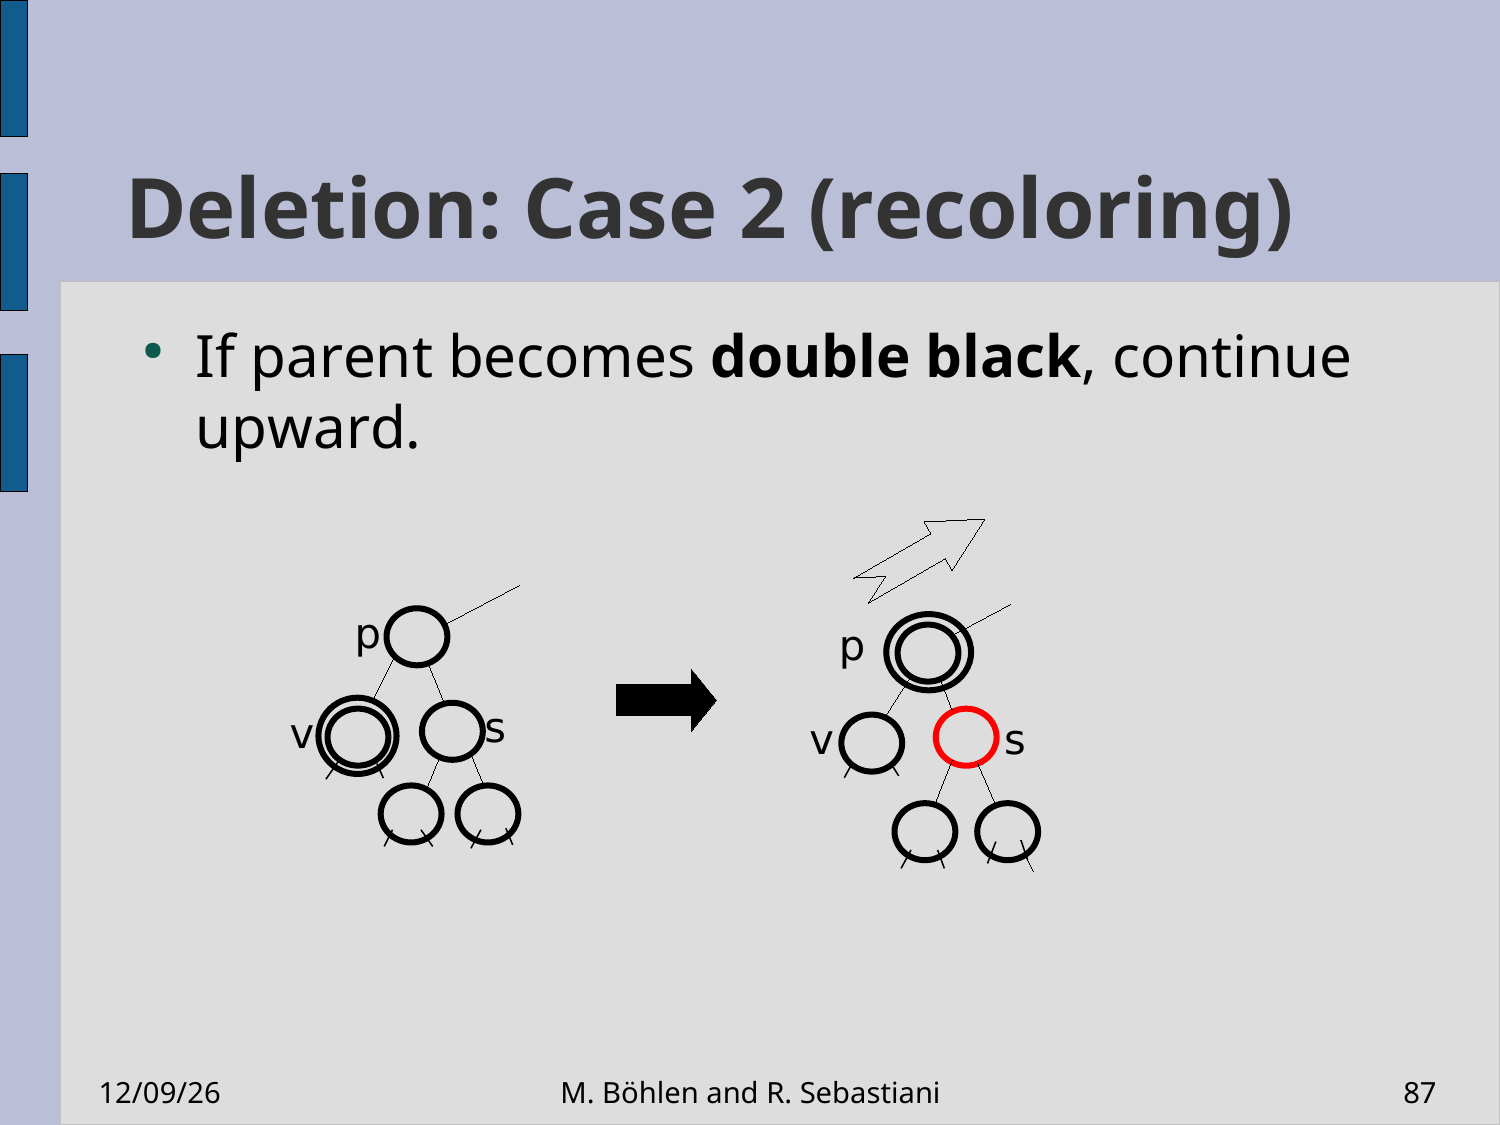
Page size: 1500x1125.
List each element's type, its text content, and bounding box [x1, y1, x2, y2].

text_box v [274, 702, 332, 766]
text_box s [989, 708, 1046, 772]
text_box [616, 669, 717, 732]
text_box p [339, 602, 396, 666]
list If parent becomes double black, continue upward. [110, 312, 1392, 1037]
text_box s [469, 696, 526, 760]
text_box p [824, 613, 881, 678]
text_box v [794, 708, 851, 772]
title Deletion: Case 2 (recoloring) [110, 67, 1392, 271]
